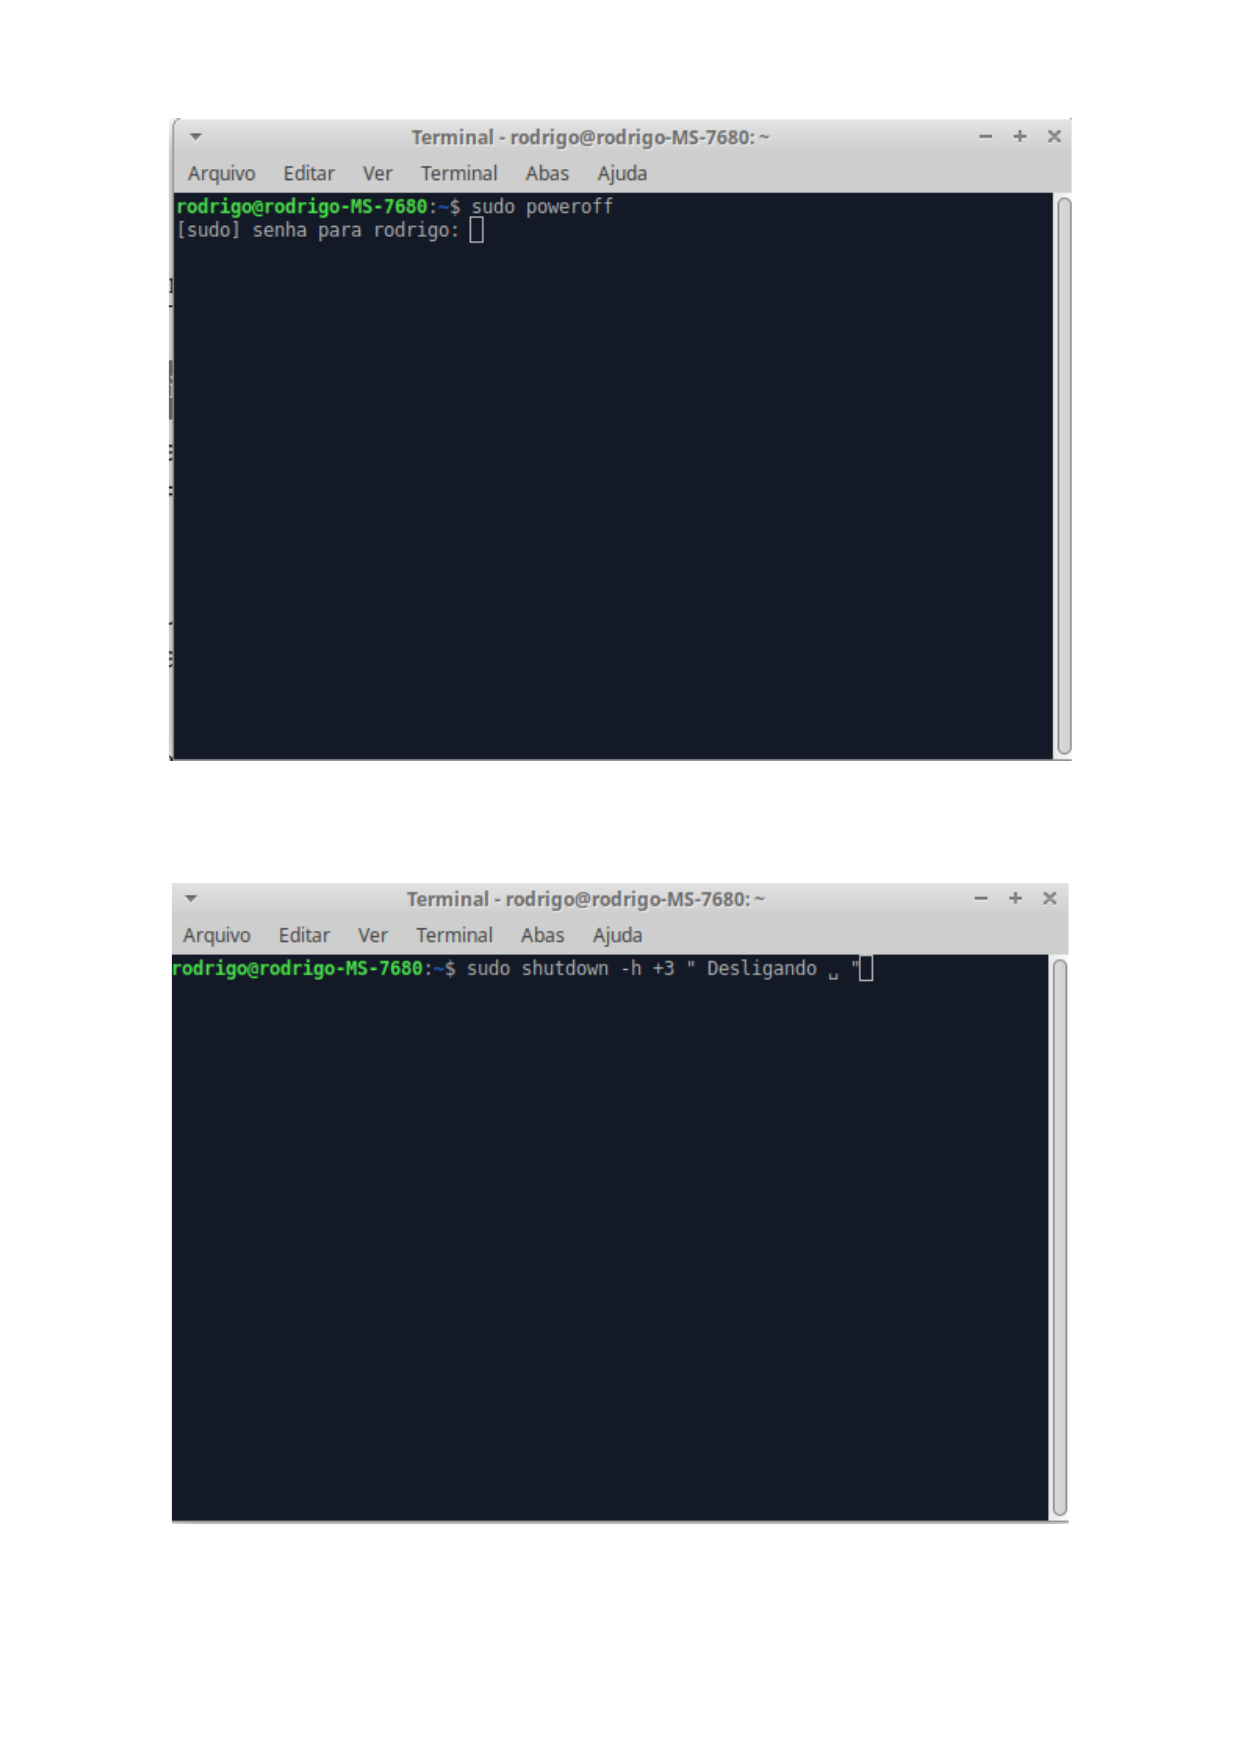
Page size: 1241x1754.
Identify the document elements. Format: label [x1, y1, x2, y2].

picture [168, 118, 1072, 761]
picture [171, 883, 1069, 1524]
